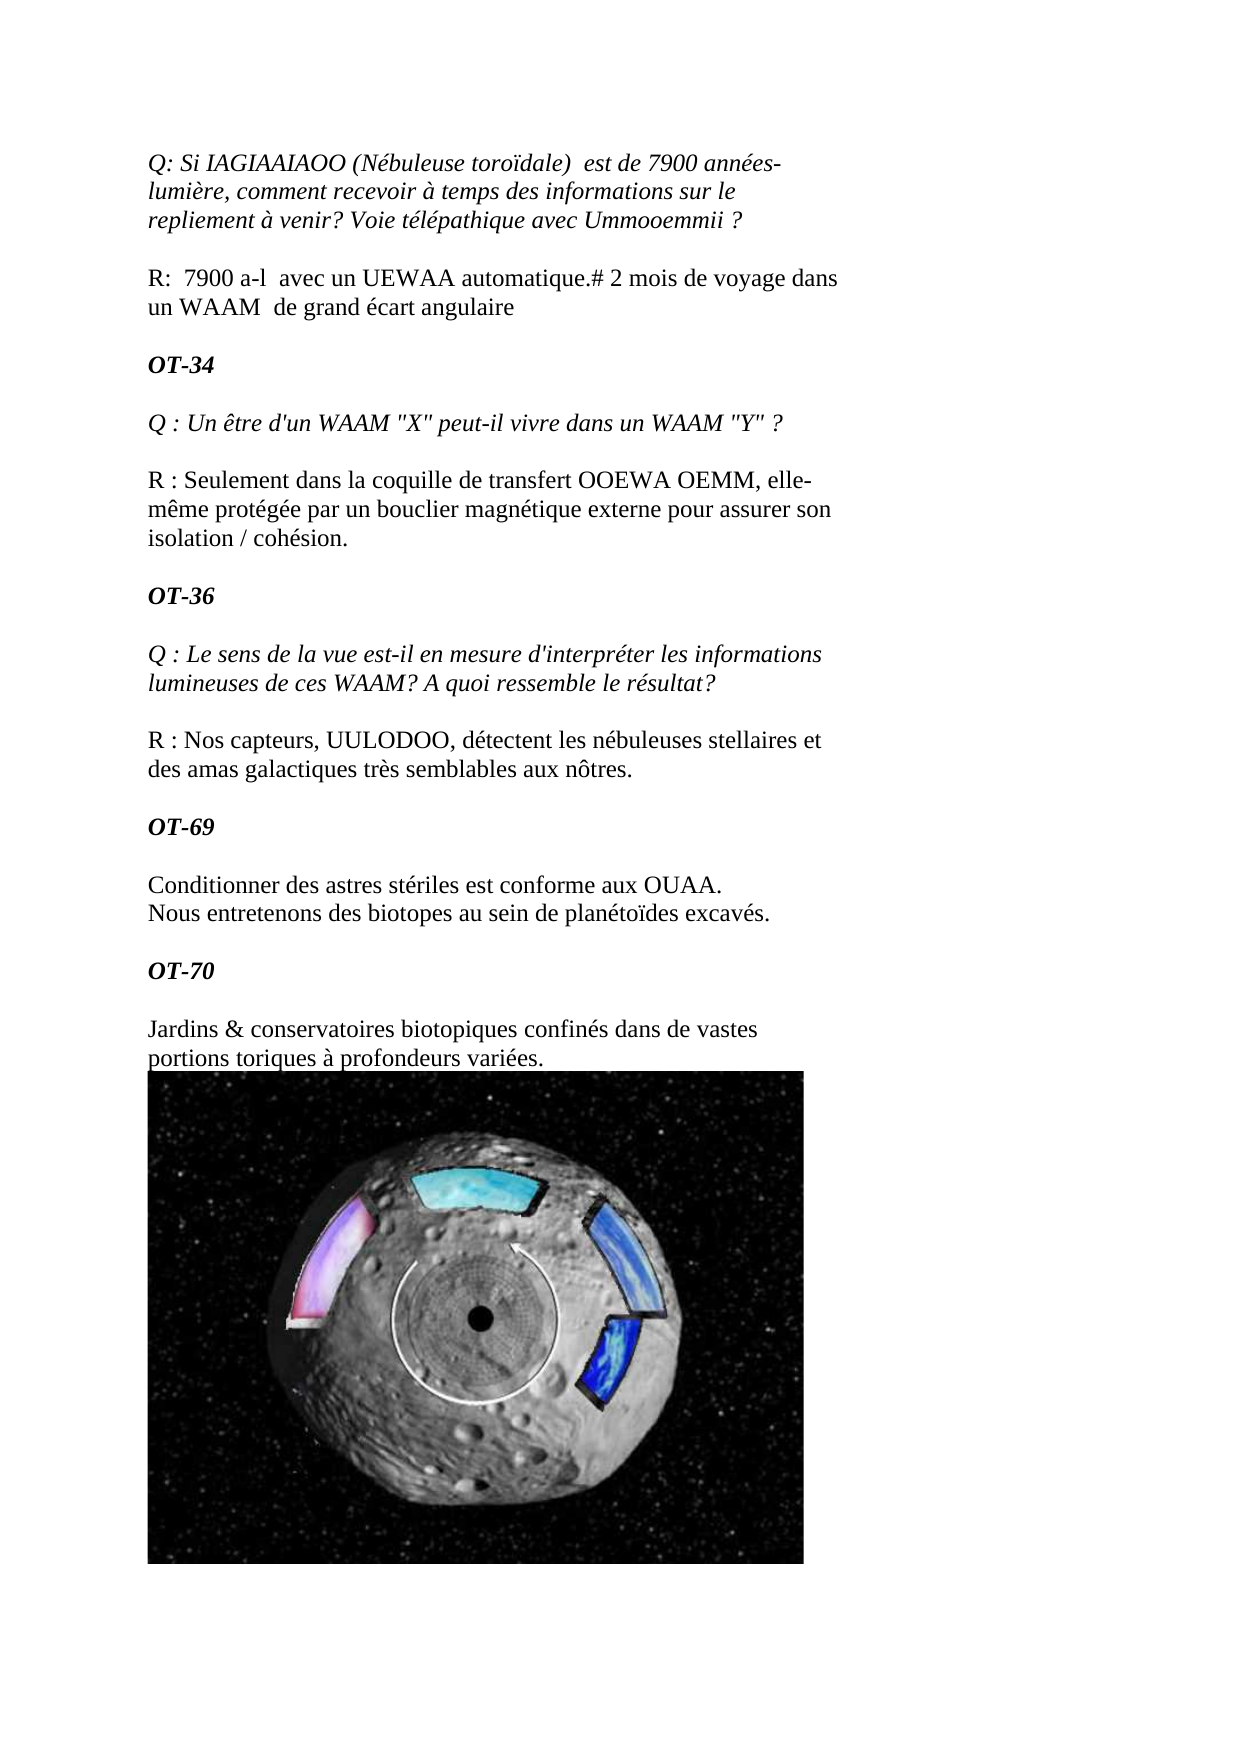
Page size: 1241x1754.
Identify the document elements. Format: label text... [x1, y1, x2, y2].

picture [147, 1071, 804, 1564]
text Q : Le sens de la vue est-il en mesure d'interpréter les informations lumineuses de ces WAAM? A quoi ressemble le résultat? R : Nos capteurs, UULODOO, détectent les nébuleuses stellaires et des amas galactiques très semblables aux nôtres. [148, 639, 844, 783]
text R: 7900 a-l avec un UEWAA automatique.# 2 mois de voyage dans un WAAM de grand écart angulaire [148, 263, 844, 321]
text Q: Si IAGIAAIAOO (Nébuleuse toroïdale) est de 7900 années-lumière, comment recevoir à temps des informations sur le repliement à venir? Voie télépathique avec Ummooemmii ? [148, 148, 844, 234]
text Conditionner des astres stériles est conforme aux OUAA. Nous entretenons des biotopes au sein de planétoïdes excavés. [148, 870, 844, 927]
text OT-36 [148, 581, 844, 610]
text OT-70 [148, 956, 844, 985]
text R : Seulement dans la coquille de transfert OOEWA OEMM, elle-même protégée par un bouclier magnétique externe pour assurer son isolation / cohésion. [148, 466, 844, 552]
text OT-34 [148, 350, 844, 378]
text Q : Un être d'un WAAM "X" peut-il vivre dans un WAAM "Y" ? [148, 408, 844, 436]
text Jardins & conservatoires biotopiques confinés dans de vastes portions toriques à profondeurs variées. [148, 1014, 844, 1071]
text OT-69 [148, 812, 844, 841]
